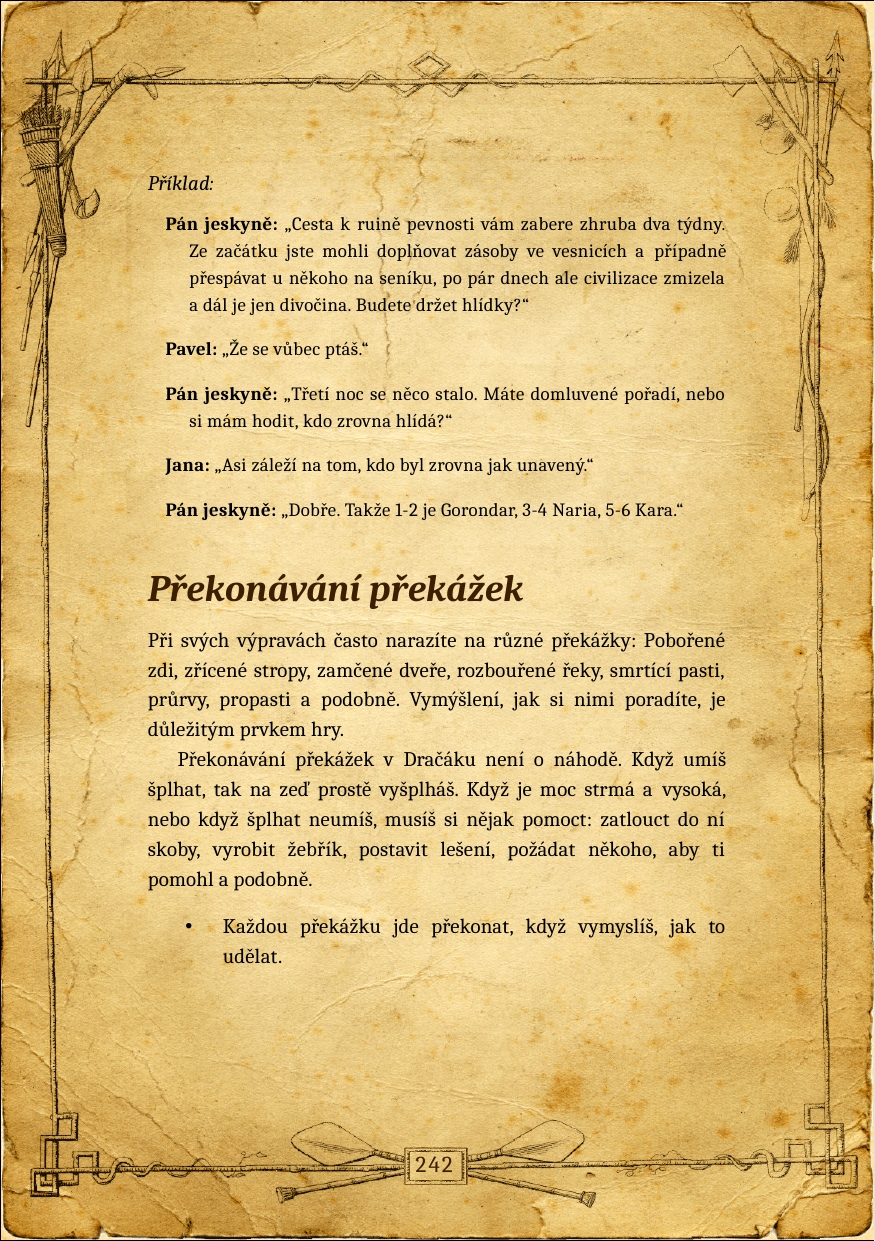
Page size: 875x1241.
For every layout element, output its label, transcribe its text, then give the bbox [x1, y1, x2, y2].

list Každou překážku jde překonat, když vymyslíš, jak to udělat. [185, 915, 726, 969]
text Pán jeskyně: „Třetí noc se něco stalo. Máte domluvené pořadí, nebo si mám hodit, kdo zrovna hlídá?“ [165, 383, 726, 432]
text Pán jeskyně: „Cesta k⁠ ruině pevnosti vám zabere zhruba dva týdny. Ze začátku jste mohli doplňovat zásoby ve vesnicích a⁠ případně přespávat u⁠ někoho na seníku, po pár dnech ale civilizace zmizela a⁠ dál je jen divočina. Budete držet hlídky?“ [165, 213, 726, 316]
text Příklad: [148, 172, 726, 196]
subtitle Překonávání překážek [148, 567, 726, 611]
picture [1, 1, 874, 1240]
text Pavel: „Že se vůbec ptáš.“ [165, 339, 726, 360]
text Při svých výpravách často narazíte na různé překážky: Pobořené zdi, zřícené stropy, zamčené dveře, rozbouřené řeky, smrtící pasti, průrvy, propasti a⁠ podobně. Vymýšlení, jak si nimi poradíte, je důležitým prvkem hry. Překonávání překážek v⁠ Dračáku není o⁠ náhodě. Když umíš šplhat, tak na zeď prostě vyšplháš. Když je moc strmá a⁠ vysoká, nebo když šplhat neumíš, musíš si nějak pomoct: zatlouct do ní skoby, vyrobit žebřík, postavit lešení, požádat někoho, aby ti pomohl a⁠ podobně. [148, 628, 726, 891]
text Jana: „Asi záleží na tom, kdo byl zrovna jak unavený.“ [165, 455, 726, 476]
text Pán jeskyně: „Dobře. Takže 1-2 je Gorondar, 3-4 Naria, 5-6 Kara.“ [165, 499, 726, 521]
